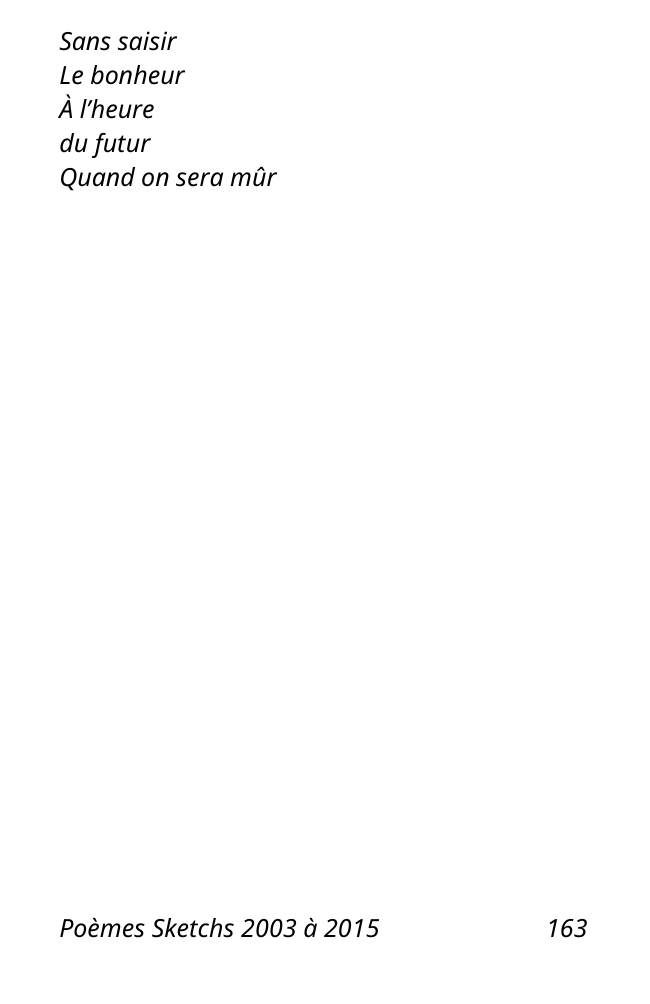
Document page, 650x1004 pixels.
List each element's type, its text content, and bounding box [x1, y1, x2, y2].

text du futur [59, 126, 591, 159]
text Quand on sera mûr [59, 159, 591, 193]
text Le bonheur [59, 58, 591, 92]
text Sans saisir [59, 24, 591, 58]
text À l’heure [59, 92, 591, 126]
